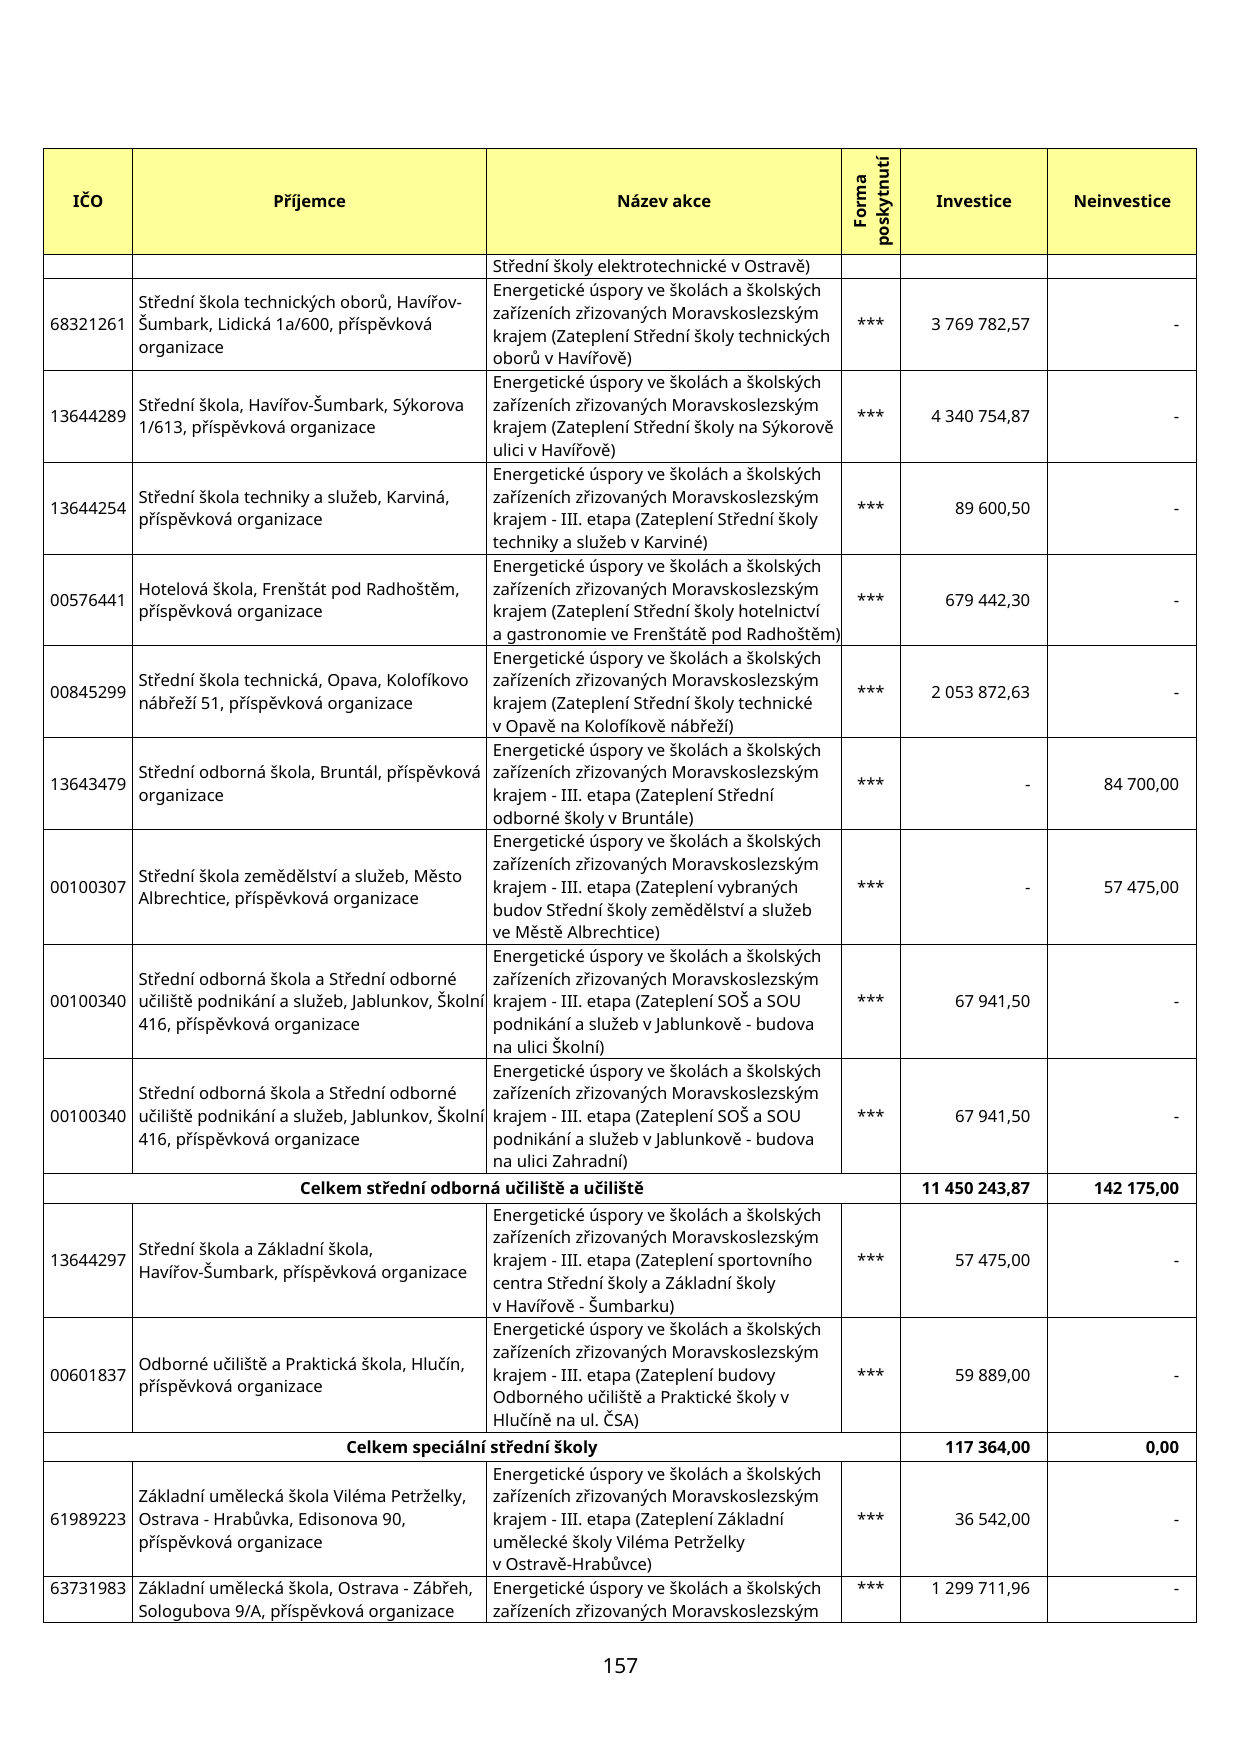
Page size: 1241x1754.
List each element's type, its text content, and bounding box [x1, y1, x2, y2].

table_cell Základní umělecká škola Viléma Petrželky, Ostrava - Hrabůvka, Edisonova 90, příspěvková organizace [133, 1462, 486, 1576]
table_cell 67 941,50 [901, 945, 1047, 1058]
table_cell *** [842, 279, 900, 370]
table_cell *** [842, 555, 900, 645]
table_cell 4 340 754,87 [901, 371, 1047, 462]
table_cell - [1048, 1059, 1196, 1173]
table_cell 00100307 [44, 830, 132, 944]
table_cell Střední škola zemědělství a služeb, Město Albrechtice, příspěvková organizace [133, 830, 486, 944]
table_cell 0,00 [1048, 1433, 1196, 1461]
table_cell 67 941,50 [901, 1059, 1047, 1173]
table_cell 3 769 782,57 [901, 279, 1047, 370]
table_cell *** [842, 1577, 900, 1622]
table_cell Energetické úspory ve školách a školských zařízeních zřizovaných Moravskoslezským krajem (Zateplení Střední školy technické v Opavě na Kolofíkově nábřeží) [487, 646, 841, 737]
table_cell 00601837 [44, 1318, 132, 1432]
table_cell Energetické úspory ve školách a školských zařízeních zřizovaných Moravskoslezským krajem (Zateplení Střední školy na Sýkorově ulici v Havířově) [487, 371, 841, 462]
table_cell *** [842, 1204, 900, 1317]
table_cell 142 175,00 [1048, 1174, 1196, 1202]
table_cell - [1048, 646, 1196, 737]
table_cell [901, 255, 1047, 278]
table_cell - [1048, 1204, 1196, 1317]
table_cell - [1048, 1577, 1196, 1622]
table_cell - [1048, 1462, 1196, 1576]
table_cell 679 442,30 [901, 555, 1047, 645]
table_cell Celkem střední odborná učiliště a učiliště [44, 1174, 900, 1202]
table_cell 00576441 [44, 555, 132, 645]
table_cell Střední odborná škola a Střední odborné učiliště podnikání a služeb, Jablunkov, Školní 416, příspěvková organizace [133, 945, 486, 1058]
table_cell 84 700,00 [1048, 738, 1196, 829]
table_cell - [1048, 555, 1196, 645]
table_cell Energetické úspory ve školách a školských zařízeních zřizovaných Moravskoslezským krajem - III. etapa (Zateplení budovy Odborného učiliště a Praktické školy v Hlučíně na ul. ČSA) [487, 1318, 841, 1432]
table_cell 00845299 [44, 646, 132, 737]
table_header Investice [901, 149, 1047, 254]
table_cell 11 450 243,87 [901, 1174, 1047, 1202]
table_cell Střední škola, Havířov-Šumbark, Sýkorova 1/613, příspěvková organizace [133, 371, 486, 462]
table_cell 2 053 872,63 [901, 646, 1047, 737]
table_cell 57 475,00 [901, 1204, 1047, 1317]
table_cell - [1048, 945, 1196, 1058]
table_header Příjemce [133, 149, 486, 254]
table_cell Energetické úspory ve školách a školských zařízeních zřizovaných Moravskoslezským krajem - III. etapa (Zateplení vybraných budov Střední školy zemědělství a služeb ve Městě Albrechtice) [487, 830, 841, 944]
table_cell [842, 255, 900, 278]
table_cell Střední škola a Základní škola, Havířov-Šumbark, příspěvková organizace [133, 1204, 486, 1317]
table_cell - [1048, 279, 1196, 370]
table_cell Střední odborná škola a Střední odborné učiliště podnikání a služeb, Jablunkov, Školní 416, příspěvková organizace [133, 1059, 486, 1173]
table_cell 89 600,50 [901, 463, 1047, 553]
table_cell 1 299 711,96 [901, 1577, 1047, 1622]
table_cell *** [842, 1462, 900, 1576]
table_cell Energetické úspory ve školách a školských zařízeních zřizovaných Moravskoslezským krajem - III. etapa (Zateplení Střední odborné školy v Bruntále) [487, 738, 841, 829]
table_cell 13644289 [44, 371, 132, 462]
table_header Název akce [487, 149, 841, 254]
table_cell Energetické úspory ve školách a školských zařízeních zřizovaných Moravskoslezským [487, 1577, 841, 1622]
table_cell - [1048, 371, 1196, 462]
table_cell Energetické úspory ve školách a školských zařízeních zřizovaných Moravskoslezským krajem - III. etapa (Zateplení Střední školy techniky a služeb v Karviné) [487, 463, 841, 553]
table_cell 13644297 [44, 1204, 132, 1317]
table_cell 61989223 [44, 1462, 132, 1576]
table_cell *** [842, 1059, 900, 1173]
table_cell Energetické úspory ve školách a školských zařízeních zřizovaných Moravskoslezským krajem (Zateplení Střední školy hotelnictví a gastronomie ve Frenštátě pod Radhoštěm) [487, 555, 841, 645]
table_cell *** [842, 371, 900, 462]
table_cell *** [842, 1318, 900, 1432]
table_cell 57 475,00 [1048, 830, 1196, 944]
table_cell 59 889,00 [901, 1318, 1047, 1432]
table_cell Energetické úspory ve školách a školských zařízeních zřizovaných Moravskoslezským krajem - III. etapa (Zateplení Základní umělecké školy Viléma Petrželky v Ostravě-Hrabůvce) [487, 1462, 841, 1576]
table_cell *** [842, 945, 900, 1058]
table_cell *** [842, 738, 900, 829]
table_cell [133, 255, 486, 278]
table_cell - [1048, 1318, 1196, 1432]
table_header Forma poskytnutí [842, 149, 900, 254]
table_cell 13643479 [44, 738, 132, 829]
table_cell 68321261 [44, 279, 132, 370]
table_cell Střední školy elektrotechnické v Ostravě) [487, 255, 841, 278]
table_cell Střední škola techniky a služeb, Karviná, příspěvková organizace [133, 463, 486, 553]
table_cell Střední škola technická, Opava, Kolofíkovo nábřeží 51, příspěvková organizace [133, 646, 486, 737]
table_header IČO [44, 149, 132, 254]
table_cell [44, 255, 132, 278]
table_cell Střední odborná škola, Bruntál, příspěvková organizace [133, 738, 486, 829]
table_cell - [901, 830, 1047, 944]
table_cell *** [842, 830, 900, 944]
table_cell Střední škola technických oborů, Havířov-Šumbark, Lidická 1a/600, příspěvková organizace [133, 279, 486, 370]
table_cell Energetické úspory ve školách a školských zařízeních zřizovaných Moravskoslezským krajem - III. etapa (Zateplení SOŠ a SOU podnikání a služeb v Jablunkově - budova na ulici Školní) [487, 945, 841, 1058]
table_cell 117 364,00 [901, 1433, 1047, 1461]
table_cell - [1048, 463, 1196, 553]
table_cell *** [842, 646, 900, 737]
table_cell Energetické úspory ve školách a školských zařízeních zřizovaných Moravskoslezským krajem (Zateplení Střední školy technických oborů v Havířově) [487, 279, 841, 370]
table_cell 00100340 [44, 1059, 132, 1173]
table_cell 63731983 [44, 1577, 132, 1622]
table_cell *** [842, 463, 900, 553]
table_cell 00100340 [44, 945, 132, 1058]
table_header Neinvestice [1048, 149, 1196, 254]
table_cell Celkem speciální střední školy [44, 1433, 900, 1461]
table_cell 36 542,00 [901, 1462, 1047, 1576]
table_cell Odborné učiliště a Praktická škola, Hlučín, příspěvková organizace [133, 1318, 486, 1432]
table_cell Energetické úspory ve školách a školských zařízeních zřizovaných Moravskoslezským krajem - III. etapa (Zateplení SOŠ a SOU podnikání a služeb v Jablunkově - budova na ulici Zahradní) [487, 1059, 841, 1173]
table_cell - [1048, 255, 1196, 278]
table_cell Hotelová škola, Frenštát pod Radhoštěm, příspěvková organizace [133, 555, 486, 645]
table_cell 13644254 [44, 463, 132, 553]
table_cell Základní umělecká škola, Ostrava - Zábřeh, Sologubova 9/A, příspěvková organizace [133, 1577, 486, 1622]
table_cell Energetické úspory ve školách a školských zařízeních zřizovaných Moravskoslezským krajem - III. etapa (Zateplení sportovního centra Střední školy a Základní školy v Havířově - Šumbarku) [487, 1204, 841, 1317]
table_cell - [901, 738, 1047, 829]
